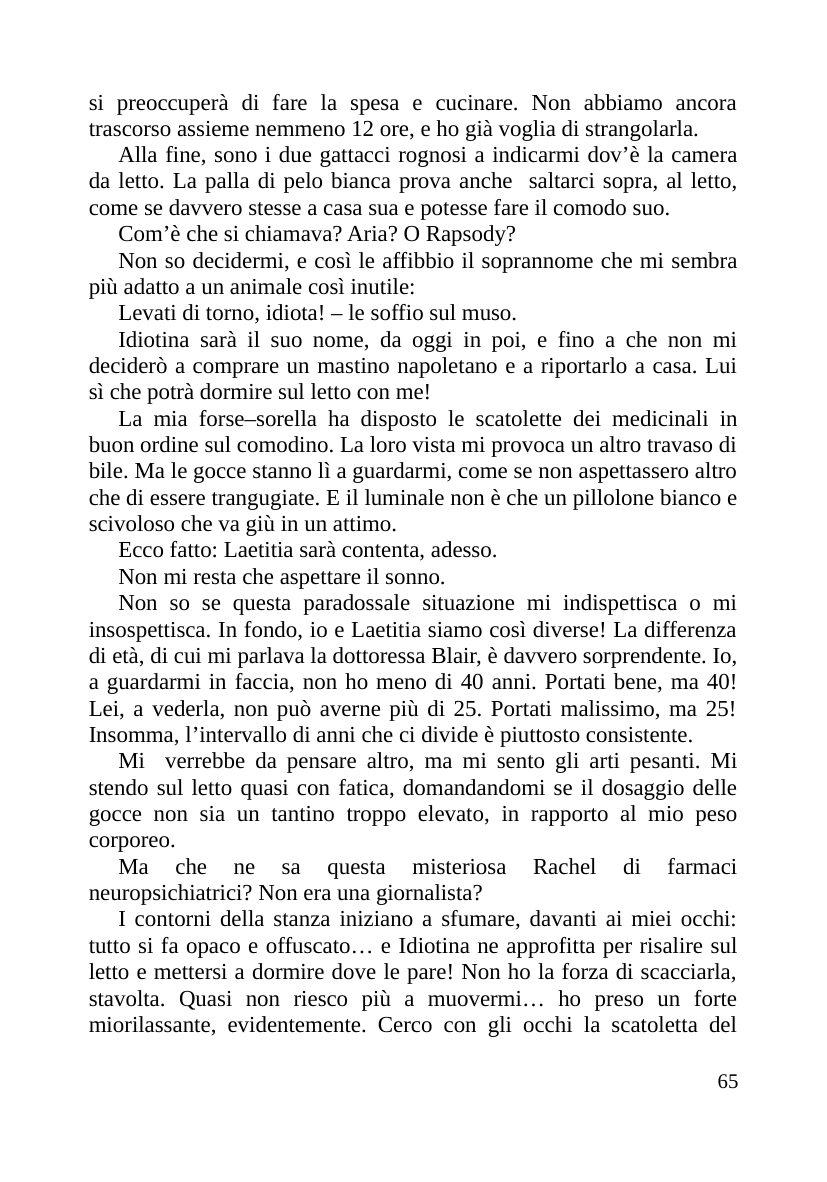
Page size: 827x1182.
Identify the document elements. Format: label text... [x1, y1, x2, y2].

text Com’è che si chiamava? Aria? O Rapsody? [88, 220, 738, 247]
text Alla fine, sono i due gattacci rognosi a indicarmi dov’è la camera da letto. La palla di pelo bianca prova anche saltarci sopra, al letto, come se davvero stesse a casa sua e potesse fare il comodo suo. [88, 141, 738, 220]
text Ma che ne sa questa misteriosa Rachel di farmaci neuropsichiatrici? Non era una giornalista? [88, 853, 738, 906]
text La mia forse–sorella ha disposto le scatolette dei medicinali in buon ordine sul comodino. La loro vista mi provoca un altro travaso di bile. Ma le gocce stanno lì a guardarmi, come se non aspettassero altro che di essere trangugiate. E il luminale non è che un pillolone bianco e scivoloso che va giù in un attimo. [88, 405, 738, 537]
text Non so decidermi, e così le affibbio il soprannome che mi sembra più adatto a un animale così inutile: [88, 247, 738, 299]
text Non mi resta che aspettare il sonno. [88, 563, 738, 589]
text Levati di torno, idiota! – le soffio sul muso. [88, 299, 738, 326]
text Mi verrebbe da pensare altro, ma mi sento gli arti pesanti. Mi stendo sul letto quasi con fatica, domandandomi se il dosaggio delle gocce non sia un tantino troppo elevato, in rapporto al mio peso corporeo. [88, 747, 738, 853]
text I contorni della stanza iniziano a sfumare, davanti ai miei occhi: tutto si fa opaco e offuscato… e Idiotina ne approfitta per risalire sul letto e mettersi a dormire dove le pare! Non ho la forza di scacciarla, stavolta. Quasi non riesco più a muovermi… ho preso un forte miorilassante, evidentemente. Cerco con gli occhi la scatoletta del [88, 906, 738, 1037]
text si preoccuperà di fare la spesa e cucinare. Non abbiamo ancora trascorso assieme nemmeno 12 ore, e ho già voglia di strangolarla. [88, 88, 738, 141]
text Ecco fatto: Laetitia sarà contenta, adesso. [88, 537, 738, 563]
text Idiotina sarà il suo nome, da oggi in poi, e fino a che non mi deciderò a comprare un mastino napoletano e a riportarlo a casa. Lui sì che potrà dormire sul letto con me! [88, 326, 738, 405]
text Non so se questa paradossale situazione mi indispettisca o mi insospettisca. In fondo, io e Laetitia siamo così diverse! La differenza di età, di cui mi parlava la dottoressa Blair, è davvero sorprendente. Io, a guardarmi in faccia, non ho meno di 40 anni. Portati bene, ma 40! Lei, a vederla, non può averne più di 25. Portati malissimo, ma 25! Insomma, l’intervallo di anni che ci divide è piuttosto consistente. [88, 589, 738, 747]
